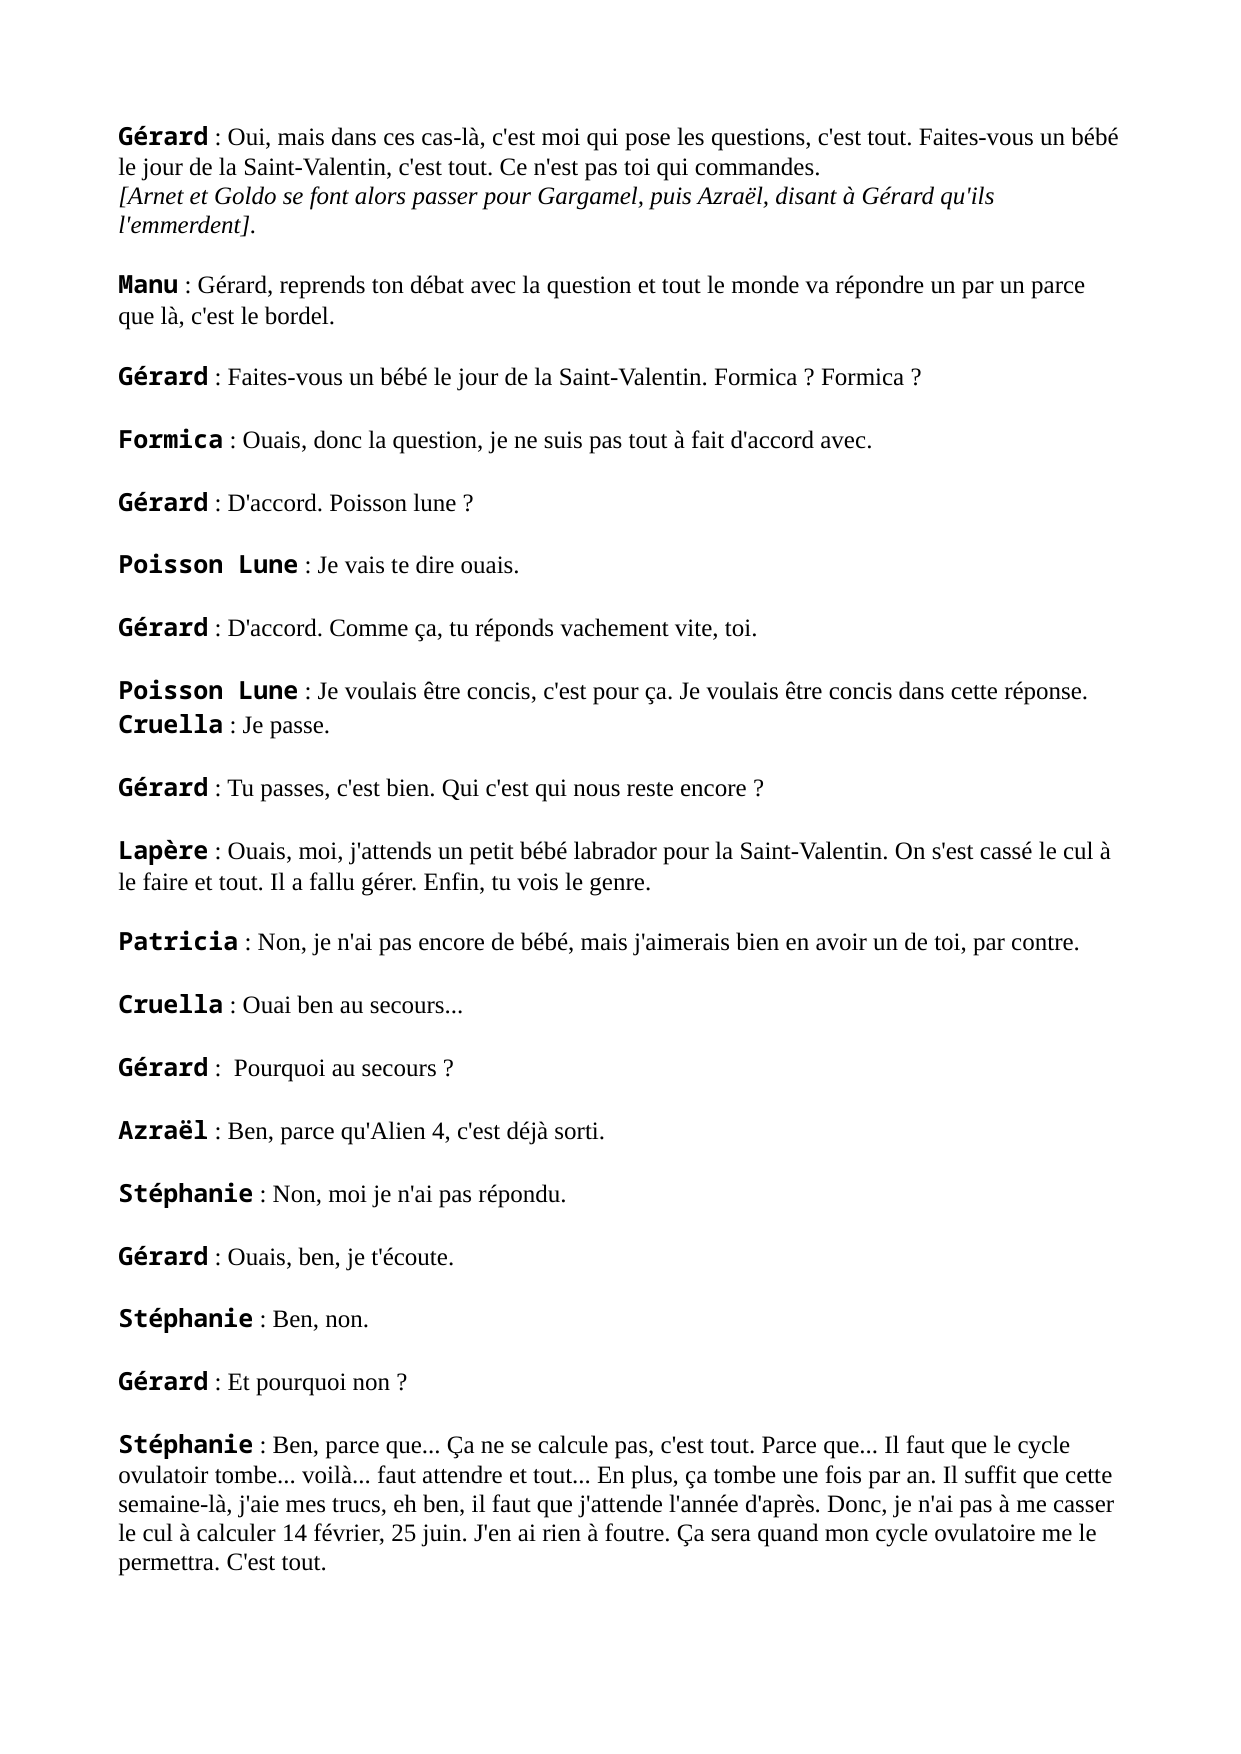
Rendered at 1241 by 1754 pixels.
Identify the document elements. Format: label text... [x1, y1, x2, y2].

text [Arnet et Goldo se font alors passer pour Gargamel, puis Azraël, disant à Gérard qu'ils l'emmerdent]. [118, 181, 1122, 238]
text Cruella : Je passe. [118, 707, 1122, 741]
text Gérard : D'accord. Poisson lune ? [118, 484, 1122, 518]
text Gérard : D'accord. Comme ça, tu réponds vachement vite, toi. [118, 610, 1122, 644]
text Patricia : Non, je n'ai pas encore de bébé, mais j'aimerais bien en avoir un de toi, par contre. [118, 924, 1122, 958]
text Gérard : Et pourquoi non ? [118, 1364, 1122, 1398]
text Gérard : Tu passes, c'est bien. Qui c'est qui nous reste encore ? [118, 770, 1122, 804]
text Stéphanie : Ben, parce que... Ça ne se calcule pas, c'est tout. Parce que... Il faut que le cycle ovulatoir tombe... voilà... faut attendre et tout... En plus, ça tombe une fois par an. Il suffit que cette semaine-là, j'aie mes trucs, eh ben, il faut que j'attende l'année d'après. Donc, je n'ai pas à me casser le cul à calculer 14 février, 25 juin. J'en ai rien à foutre. Ça sera quand mon cycle ovulatoire me le permettra. C'est tout. [118, 1427, 1122, 1576]
text Gérard : Oui, mais dans ces cas-là, c'est moi qui pose les questions, c'est tout. Faites-vous un bébé le jour de la Saint-Valentin, c'est tout. Ce n'est pas toi qui commandes. [118, 118, 1122, 181]
text Poisson Lune : Je vais te dire ouais. [118, 547, 1122, 581]
text Manu : Gérard, reprends ton débat avec la question et tout le monde va répondre un par un parce que là, c'est le bordel. [118, 267, 1122, 330]
text Cruella : Ouai ben au secours... [118, 987, 1122, 1021]
text Gérard : Faites-vous un bébé le jour de la Saint-Valentin. Formica ? Formica ? [118, 359, 1122, 393]
text Formica : Ouais, donc la question, je ne suis pas tout à fait d'accord avec. [118, 422, 1122, 456]
text Stéphanie : Ben, non. [118, 1301, 1122, 1335]
text Azraël : Ben, parce qu'Alien 4, c'est déjà sorti. [118, 1112, 1122, 1147]
text Stéphanie : Non, moi je n'ai pas répondu. [118, 1175, 1122, 1209]
text Gérard : Ouais, ben, je t'écoute. [118, 1238, 1122, 1272]
text Poisson Lune : Je voulais être concis, c'est pour ça. Je voulais être concis dans cette réponse. [118, 673, 1122, 707]
text Gérard : Pourquoi au secours ? [118, 1050, 1122, 1084]
text Lapère : Ouais, moi, j'attends un petit bébé labrador pour la Saint-Valentin. On s'est cassé le cul à le faire et tout. Il a fallu gérer. Enfin, tu vois le genre. [118, 832, 1122, 895]
